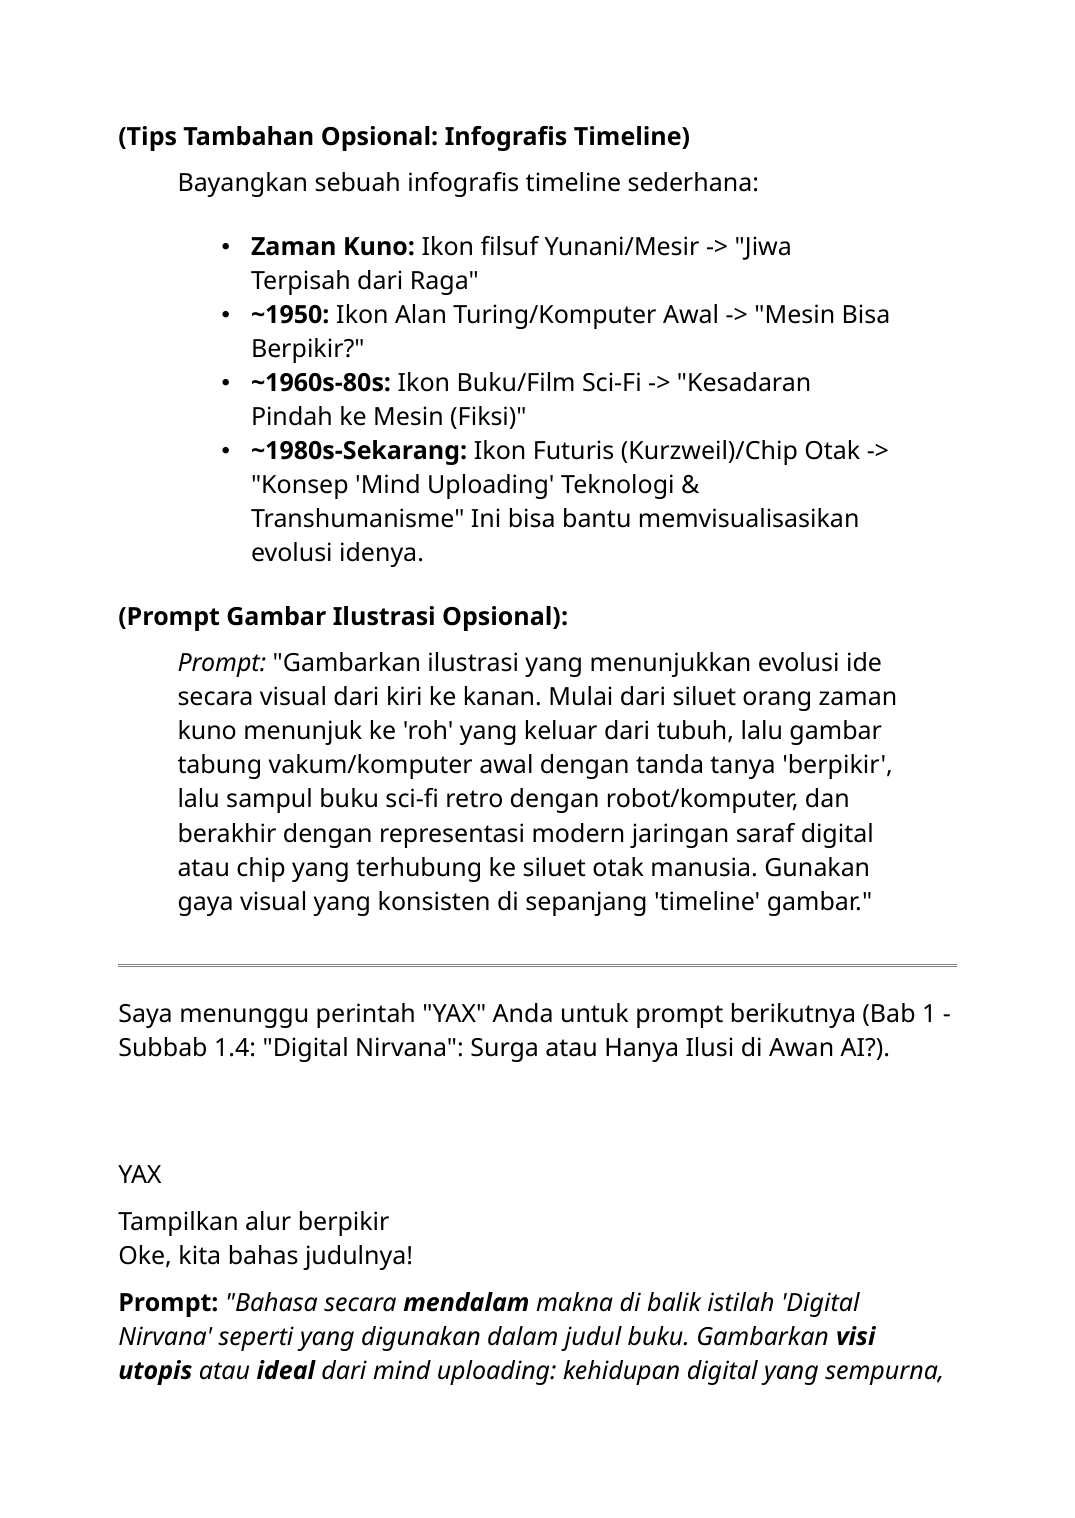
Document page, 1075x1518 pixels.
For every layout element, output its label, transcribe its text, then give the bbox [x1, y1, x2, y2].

text Tampilkan alur berpikir [118, 1203, 957, 1238]
text (Tips Tambahan Opsional: Infografis Timeline) [118, 118, 957, 152]
text YAX [118, 1157, 957, 1191]
text Saya menunggu perintah "YAX" Anda untuk prompt berikutnya (Bab 1 - Subbab 1.4: "Digital Nirvana": Surga atau Hanya Ilusi di Awan AI?). [118, 996, 957, 1064]
text (Prompt Gambar Ilustrasi Opsional): [118, 598, 957, 632]
text Prompt: "Bahasa secara mendalam makna di balik istilah 'Digital Nirvana' seperti yang digunakan dalam judul buku. Gambarkan visi utopis atau ideal dari mind uploading: kehidupan digital yang sempurna, [118, 1284, 957, 1386]
text Prompt: "Gambarkan ilustrasi yang menunjukkan evolusi ide secara visual dari kiri ke kanan. Mulai dari siluet orang zaman kuno menunjuk ke 'roh' yang keluar dari tubuh, lalu gambar tabung vakum/komputer awal dengan tanda tanya 'berpikir', lalu sampul buku sci-fi retro dengan robot/komputer, dan berakhir dengan representasi modern jaringan saraf digital atau chip yang terhubung ke siluet otak manusia. Gunakan gaya visual yang konsisten di sepanjang 'timeline' gambar." [177, 645, 898, 917]
text Bayangkan sebuah infografis timeline sederhana: [177, 165, 898, 199]
list ~1960s-80s: Ikon Buku/Film Sci-Fi -> "Kesadaran Pindah ke Mesin (Fiksi)" [221, 364, 898, 433]
list Zaman Kuno: Ikon filsuf Yunani/Mesir -> "Jiwa Terpisah dari Raga" [221, 228, 898, 296]
list ~1980s-Sekarang: Ikon Futuris (Kurzweil)/Chip Otak -> "Konsep 'Mind Uploading' Teknologi & Transhumanisme" Ini bisa bantu memvisualisasikan evolusi idenya. [221, 433, 898, 569]
list ~1950: Ikon Alan Turing/Komputer Awal -> "Mesin Bisa Berpikir?" [221, 296, 898, 364]
text Oke, kita bahas judulnya! [118, 1238, 957, 1272]
